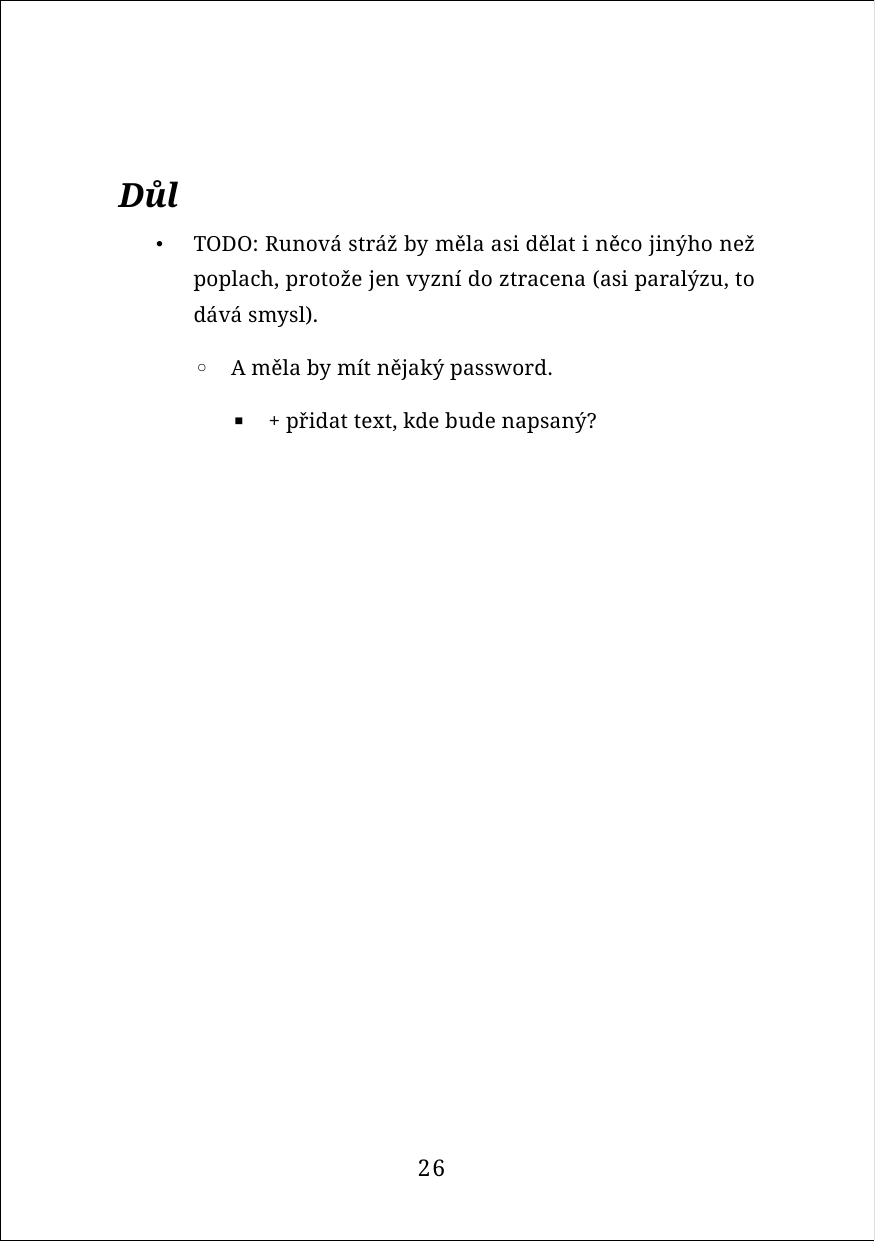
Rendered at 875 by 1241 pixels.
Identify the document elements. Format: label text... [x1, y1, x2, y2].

subtitle Důl [118, 172, 756, 217]
list + přidat text, kde bude napsaný? [231, 406, 756, 435]
list A měla by mít nějaký password. [193, 353, 756, 382]
list TODO: Runová stráž by měla asi dělat i něco jinýho než poplach, protože jen vyzní do ztracena (asi paralýzu, to dává smysl). [156, 229, 756, 328]
